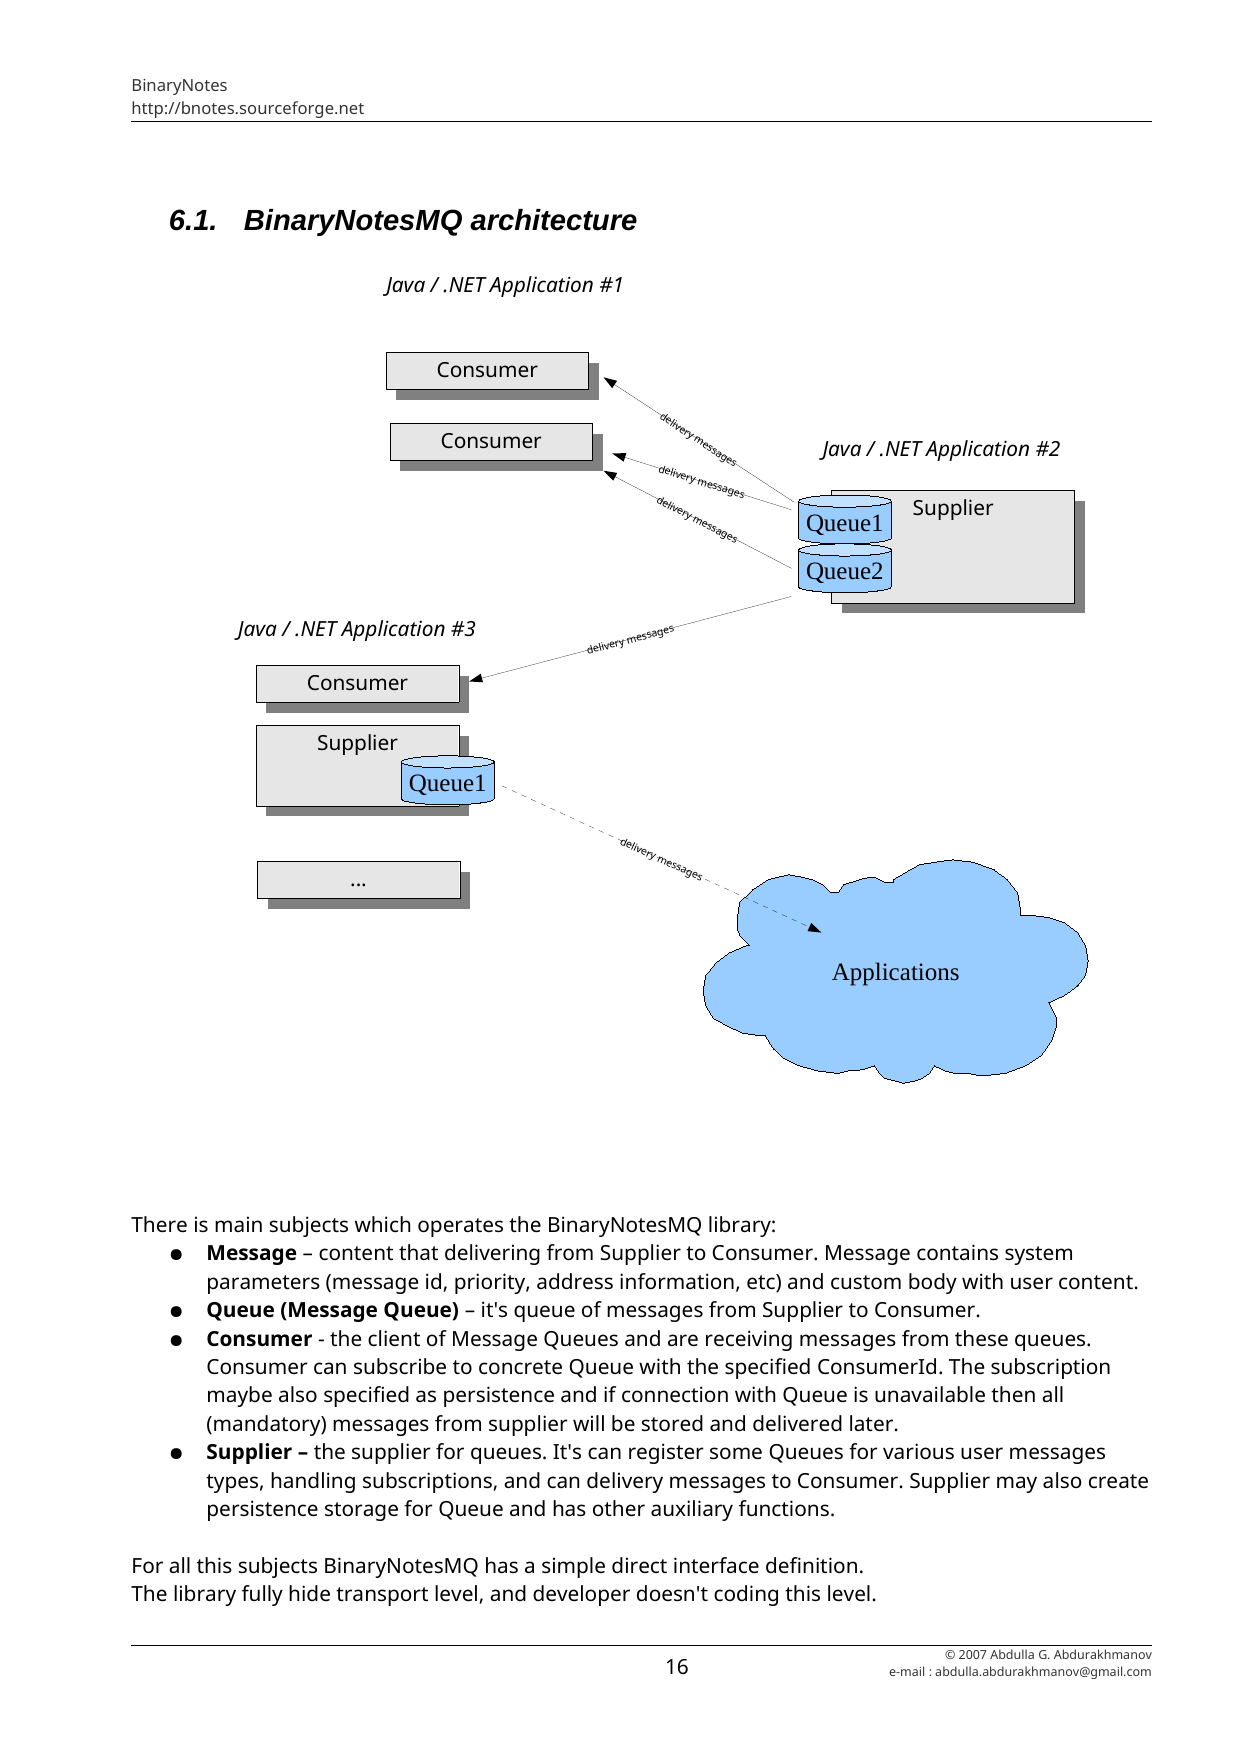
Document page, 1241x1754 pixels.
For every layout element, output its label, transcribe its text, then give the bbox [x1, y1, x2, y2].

text Java / .NET Application #2 [778, 434, 1107, 462]
text There is main subjects which operates the BinaryNotesMQ library: [131, 1210, 1152, 1238]
list Consumer - the client of Message Queues and are receiving messages from these queues. Consumer can subscribe to concrete Queue with the specified ConsumerId. The subscription maybe also specified as persistence and if connection with Queue is unavailable then all (mandatory) messages from supplier will be stored and delivered later. [169, 1324, 1152, 1437]
text Java / .NET Application #1 [342, 270, 670, 299]
text ... [260, 864, 456, 893]
text Supplier [834, 493, 1071, 522]
text Supplier [259, 728, 456, 757]
list Message – content that delivering from Supplier to Consumer. Message contains system parameters (message id, priority, address information, etc) and custom body with user content. [169, 1238, 1152, 1295]
text Consumer [259, 668, 456, 697]
text Consumer [393, 426, 589, 455]
text Java / .NET Application #3 [194, 614, 522, 643]
text For all this subjects BinaryNotesMQ has a simple direct interface definition. [131, 1551, 1152, 1579]
text Consumer [389, 355, 585, 384]
text The library fully hide transport level, and developer doesn't coding this level. [131, 1579, 1152, 1608]
list Queue (Message Queue) – it's queue of messages from Supplier to Consumer. [169, 1295, 1152, 1324]
list Supplier – the supplier for queues. It's can register some Queues for various user messages types, handling subscriptions, and can delivery messages to Consumer. Supplier may also create persistence storage for Queue and has other auxiliary functions. [169, 1437, 1152, 1523]
subtitle BinaryNotesMQ architecture [169, 204, 1152, 237]
